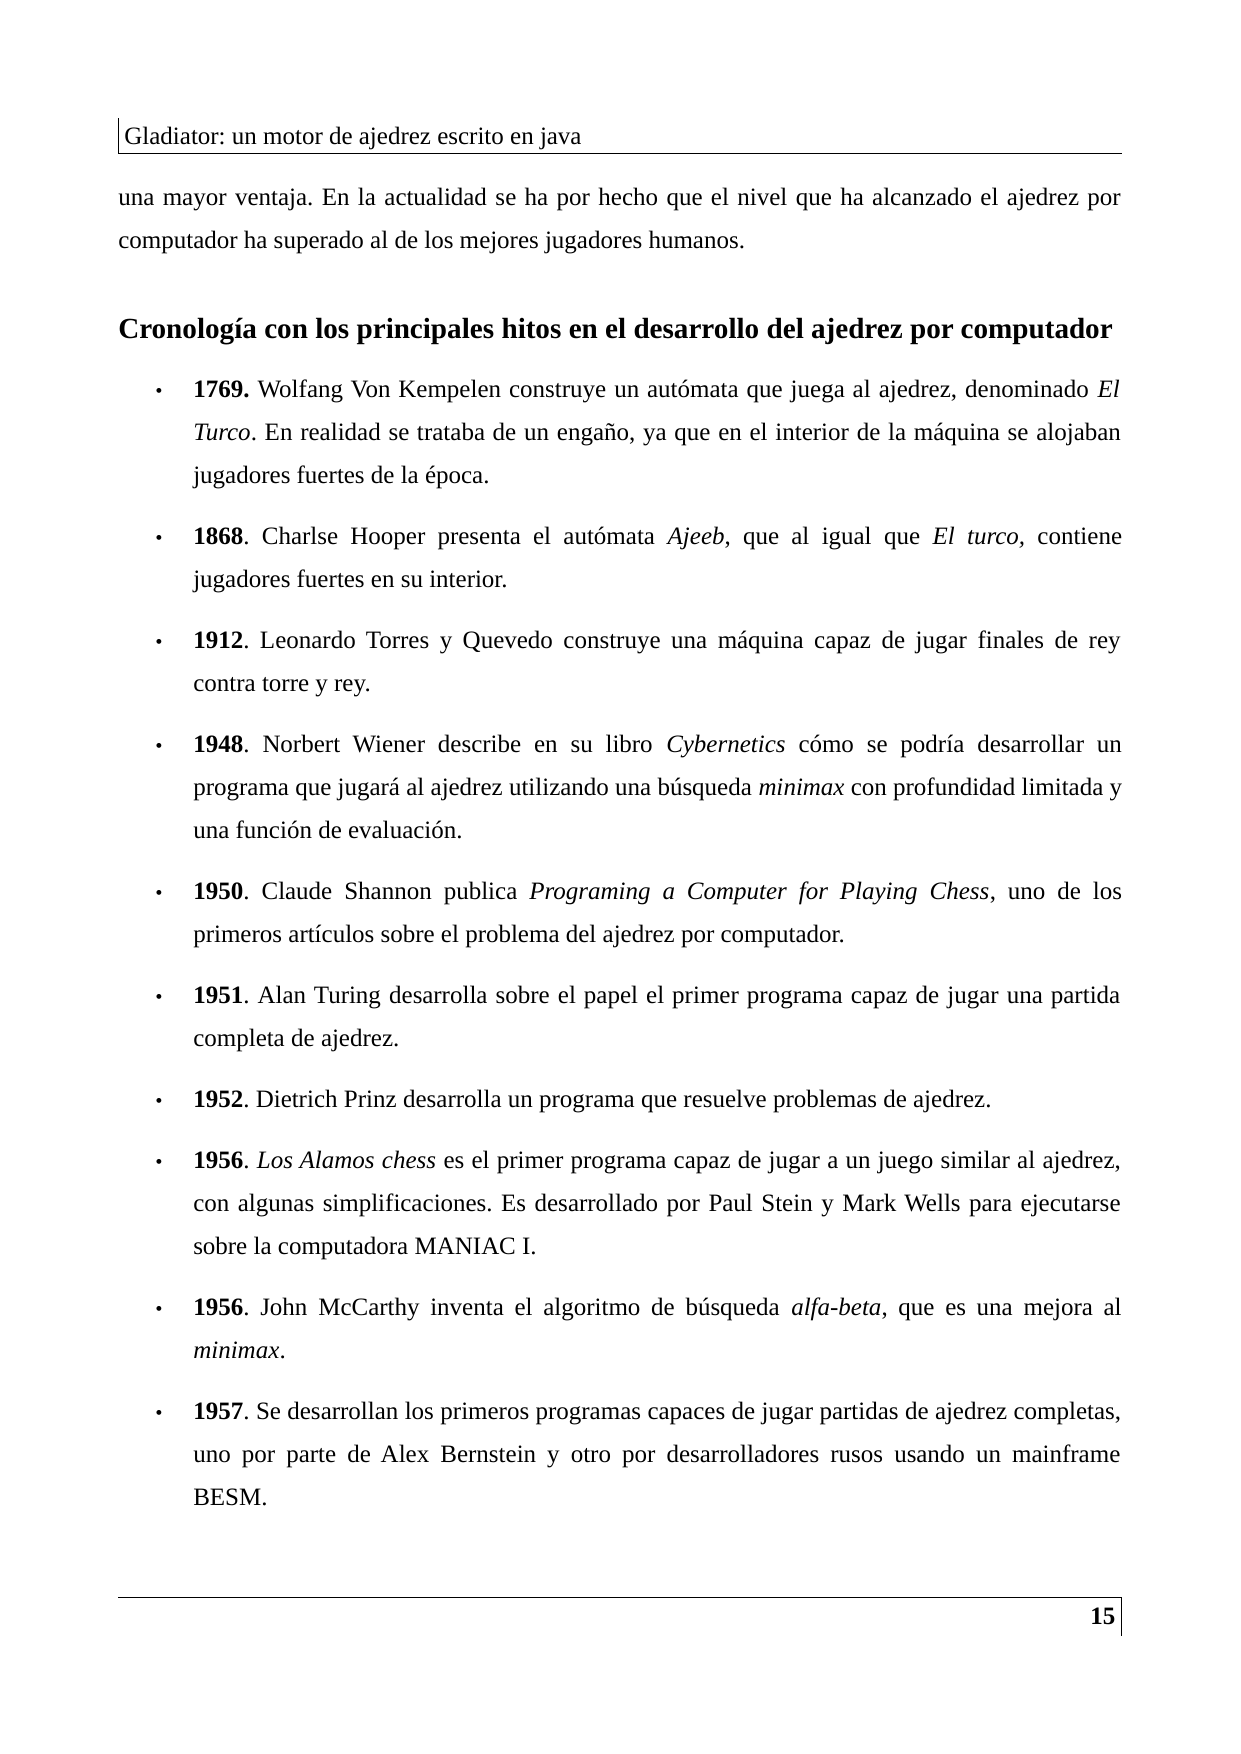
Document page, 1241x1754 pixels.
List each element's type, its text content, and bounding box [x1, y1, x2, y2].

list 1912. Leonardo Torres y Quevedo construye una máquina capaz de jugar finales de rey contra torre y rey. [156, 625, 1122, 697]
list 1952. Dietrich Prinz desarrolla un programa que resuelve problemas de ajedrez. [156, 1084, 1122, 1113]
list 1951. Alan Turing desarrolla sobre el papel el primer programa capaz de jugar una partida completa de ajedrez. [156, 980, 1122, 1052]
list 1956. John McCarthy inventa el algoritmo de búsqueda alfa-beta, que es una mejora al minimax. [156, 1292, 1122, 1364]
text una mayor ventaja. En la actualidad se ha por hecho que el nivel que ha alcanzado el ajedrez por computador ha superado al de los mejores jugadores humanos. [118, 182, 1122, 254]
list 1769. Wolfang Von Kempelen construye un autómata que juega al ajedrez, denominado El Turco. En realidad se trataba de un engaño, ya que en el interior de la máquina se alojaban jugadores fuertes de la época. [156, 374, 1122, 489]
subtitle Cronología con los principales hitos en el desarrollo del ajedrez por computador [118, 311, 1122, 345]
list 1868. Charlse Hooper presenta el autómata Ajeeb, que al igual que El turco, contiene jugadores fuertes en su interior. [156, 521, 1122, 593]
list 1956. Los Alamos chess es el primer programa capaz de jugar a un juego similar al ajedrez, con algunas simplificaciones. Es desarrollado por Paul Stein y Mark Wells para ejecutarse sobre la computadora MANIAC I. [156, 1145, 1122, 1260]
list 1957. Se desarrollan los primeros programas capaces de jugar partidas de ajedrez completas, uno por parte de Alex Bernstein y otro por desarrolladores rusos usando un mainframe BESM. [156, 1396, 1122, 1511]
list 1950. Claude Shannon publica Programing a Computer for Playing Chess, uno de los primeros artículos sobre el problema del ajedrez por computador. [156, 876, 1122, 948]
list 1948. Norbert Wiener describe en su libro Cybernetics cómo se podría desarrollar un programa que jugará al ajedrez utilizando una búsqueda minimax con profundidad limitada y una función de evaluación. [156, 729, 1122, 844]
